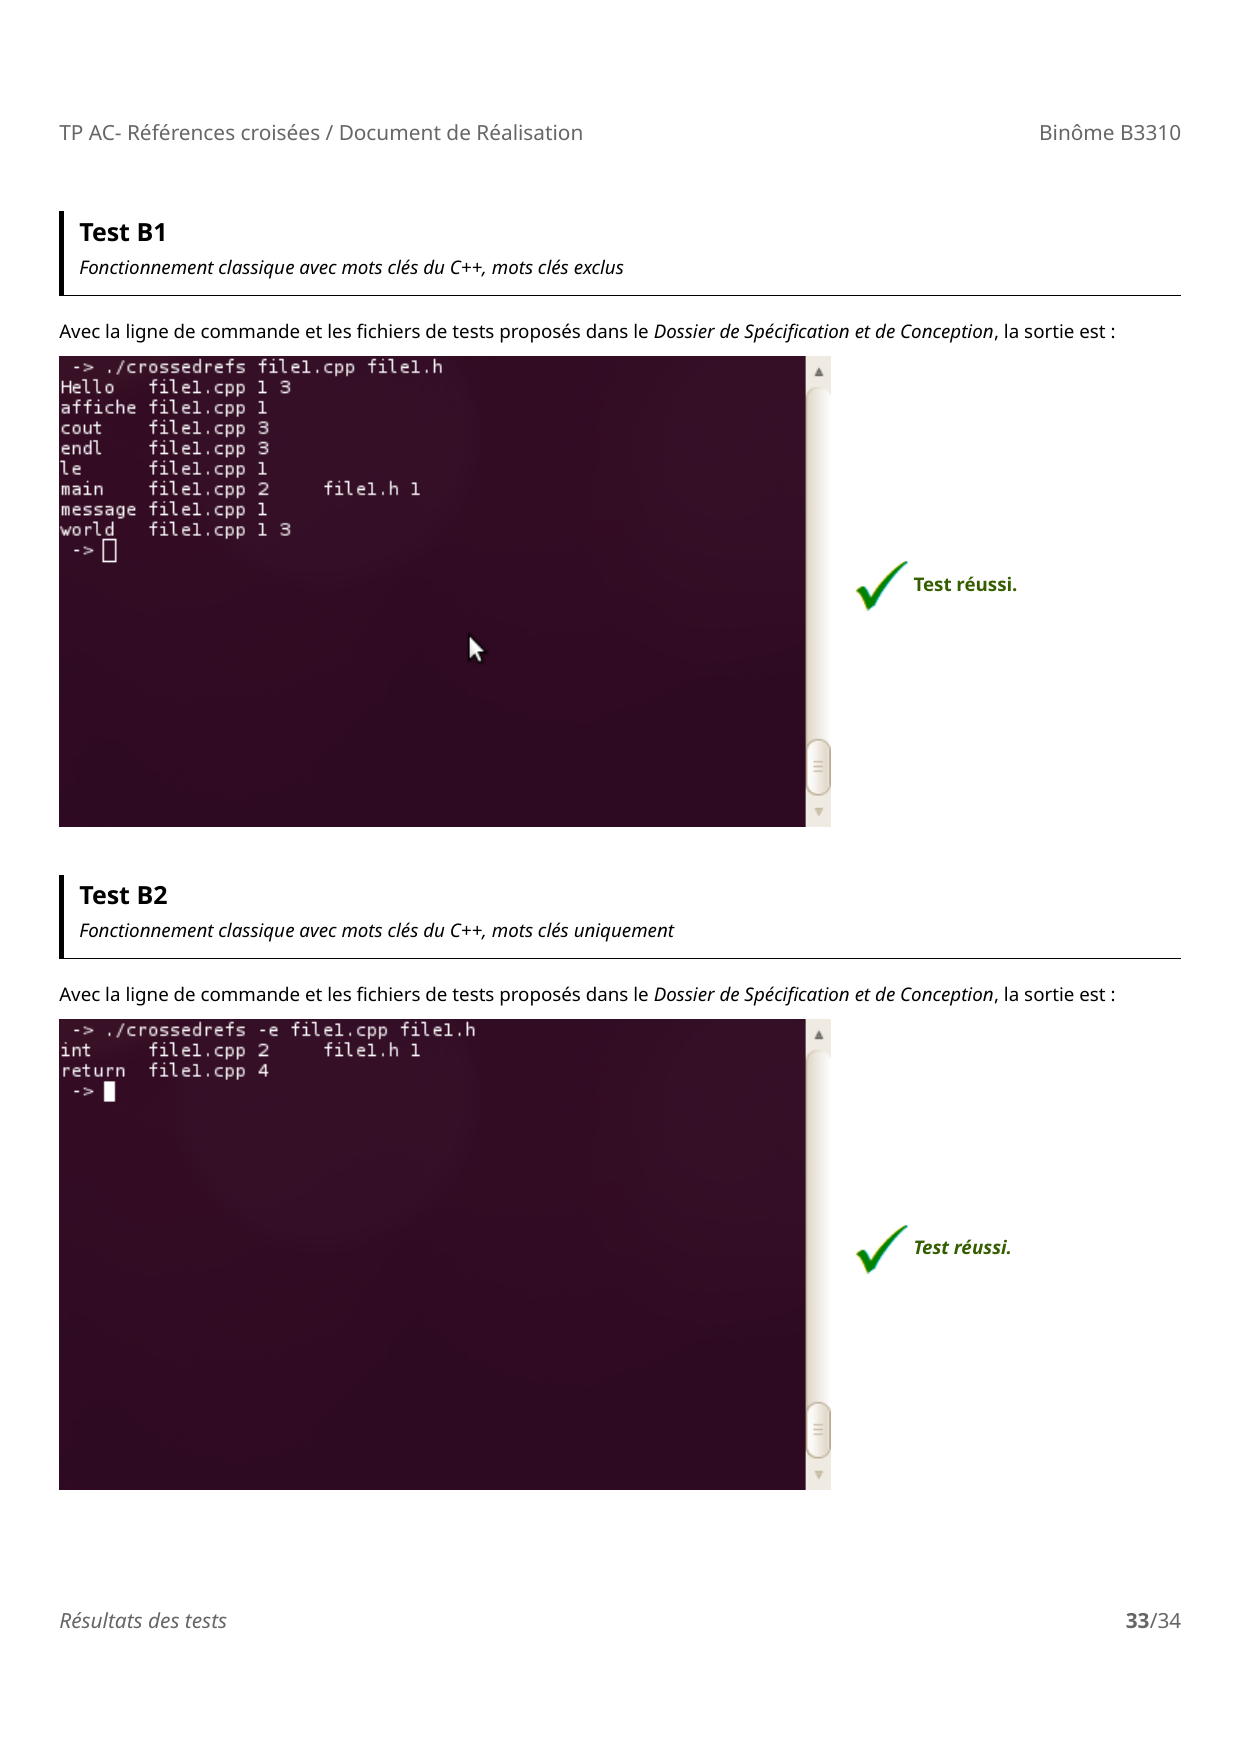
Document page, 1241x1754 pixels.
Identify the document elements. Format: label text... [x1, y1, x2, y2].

text Test réussi. [831, 356, 1181, 827]
text Avec la ligne de commande et les fichiers de tests proposés dans le Dossier de Spécification et de Conception, la sortie est : [59, 318, 1181, 344]
text Test B1 [64, 211, 1181, 248]
text Avec la ligne de commande et les fichiers de tests proposés dans le Dossier de Spécification et de Conception, la sortie est : [59, 982, 1181, 1007]
text Fonctionnement classique avec mots clés du C++, mots clés exclus [64, 251, 1181, 295]
text Test réussi. [831, 1020, 1181, 1490]
picture [855, 561, 909, 611]
picture [59, 356, 831, 827]
text Fonctionnement classique avec mots clés du C++, mots clés uniquement [64, 915, 1181, 958]
picture [855, 1225, 909, 1274]
picture [59, 1019, 831, 1490]
text Test B2 [64, 875, 1181, 912]
